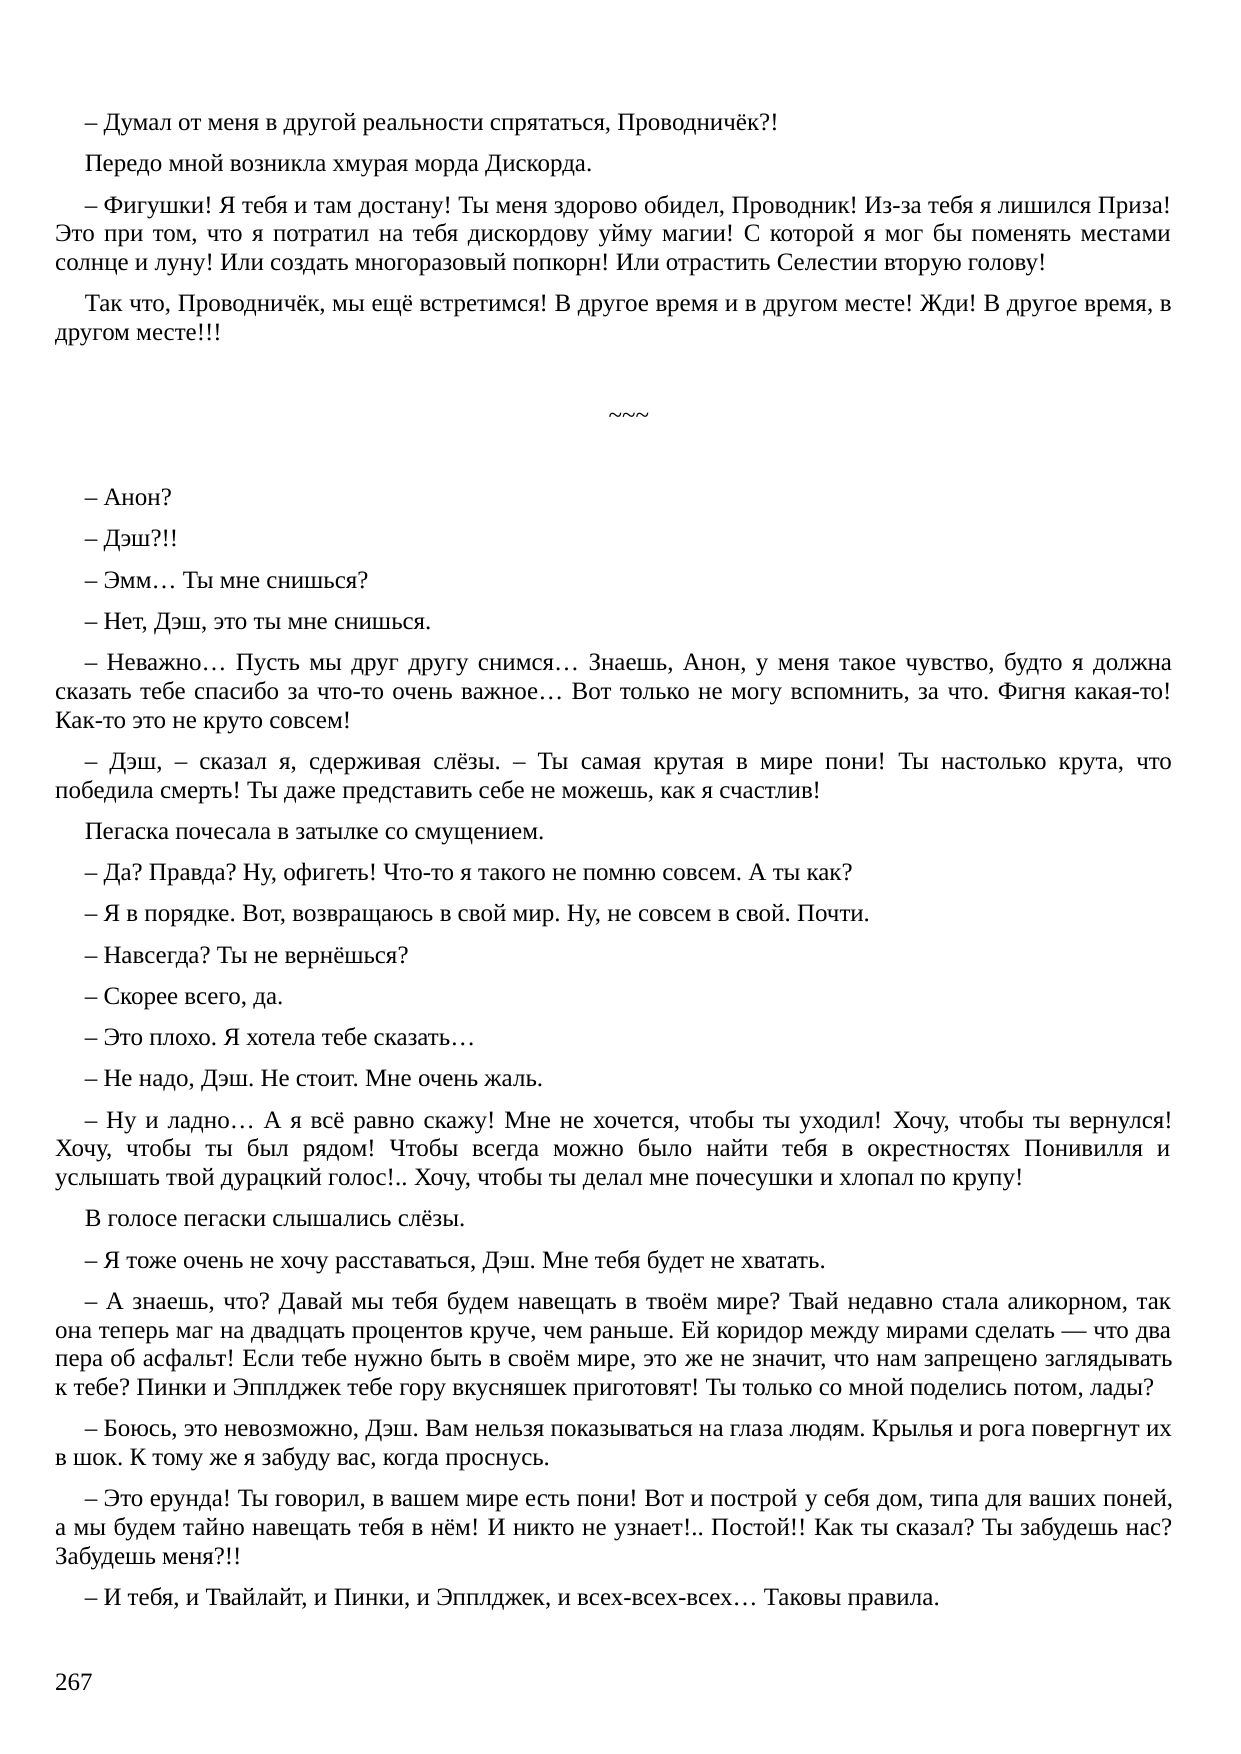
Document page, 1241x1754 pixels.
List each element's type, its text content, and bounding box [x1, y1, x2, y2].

text – Дэш, – сказал я, сдерживая слёзы. – Ты самая крутая в мире пони! Ты настолько крута, что победила смерть! Ты даже представить себе не можешь, как я счастлив! [55, 746, 1173, 803]
text – Я тоже очень не хочу расставаться, Дэш. Мне тебя будет не хватать. [55, 1245, 1173, 1273]
text – А знаешь, что? Давай мы тебя будем навещать в твоём мире? Твай недавно стала аликорном, так она теперь маг на двадцать процентов круче, чем раньше. Ей коридор между мирами сделать — что два пера об асфальт! Если тебе нужно быть в своём мире, это же не значит, что нам запрещено заглядывать к тебе? Пинки и Эпплджек тебе гору вкусняшек приготовят! Ты только со мной поделись потом, лады? [55, 1286, 1173, 1401]
text – Фигушки! Я тебя и там достану! Ты меня здорово обидел, Проводник! Из-за тебя я лишился Приза! Это при том, что я потратил на тебя дискордову уйму магии! С которой я мог бы поменять местами солнце и луну! Или создать многоразовый попкорн! Или отрастить Селестии вторую голову! [55, 190, 1173, 276]
text В голосе пегаски слышались слёзы. [55, 1203, 1173, 1232]
text – Анон? [55, 482, 1173, 511]
text – Это ерунда! Ты говорил, в вашем мире есть пони! Вот и построй у себя дом, типа для ваших поней, а мы будем тайно навещать тебя в нём! И никто не узнает!.. Постой!! Как ты сказал? Ты забудешь нас? Забудешь меня?!! [55, 1483, 1173, 1570]
text Передо мной возникла хмурая морда Дискорда. [55, 148, 1173, 177]
text – Я в порядке. Вот, возвращаюсь в свой мир. Ну, не совсем в свой. Почти. [55, 898, 1173, 927]
text Так что, Проводничёк, мы ещё встретимся! В другое время и в другом месте! Жди! В другое время, в другом месте!!! [55, 288, 1173, 346]
text – Думал от меня в другой реальности спрятаться, Проводничёк?! [55, 107, 1173, 136]
text – Дэш?!! [55, 523, 1173, 552]
text – Не надо, Дэш. Не стоит. Мне очень жаль. [55, 1063, 1173, 1092]
text – Навсегда? Ты не вернёшься? [55, 940, 1173, 968]
text – Это плохо. Я хотела тебе сказать… [55, 1022, 1173, 1051]
text – Скорее всего, да. [55, 981, 1173, 1010]
text – Эмм… Ты мне снишься? [55, 565, 1173, 593]
text Пегаска почесала в затылке со смущением. [55, 816, 1173, 845]
text – Боюсь, это невозможно, Дэш. Вам нельзя показываться на глаза людям. Крылья и рога повергнут их в шок. К тому же я забуду вас, когда проснусь. [55, 1413, 1173, 1471]
text ~~~ [55, 400, 1173, 428]
text – Нет, Дэш, это ты мне снишься. [55, 606, 1173, 635]
text – И тебя, и Твайлайт, и Пинки, и Эпплджек, и всех-всех-всех… Таковы правила. [55, 1582, 1173, 1611]
text – Да? Правда? Ну, офигеть! Что-то я такого не помню совсем. А ты как? [55, 857, 1173, 886]
text – Неважно… Пусть мы друг другу снимся… Знаешь, Анон, у меня такое чувство, будто я должна сказать тебе спасибо за что-то очень важное… Вот только не могу вспомнить, за что. Фигня какая-то! Как-то это не круто совсем! [55, 647, 1173, 733]
text – Ну и ладно… А я всё равно скажу! Мне не хочется, чтобы ты уходил! Хочу, чтобы ты вернулся! Хочу, чтобы ты был рядом! Чтобы всегда можно было найти тебя в окрестностях Понивилля и услышать твой дурацкий голос!.. Хочу, чтобы ты делал мне почесушки и хлопал по крупу! [55, 1105, 1173, 1191]
